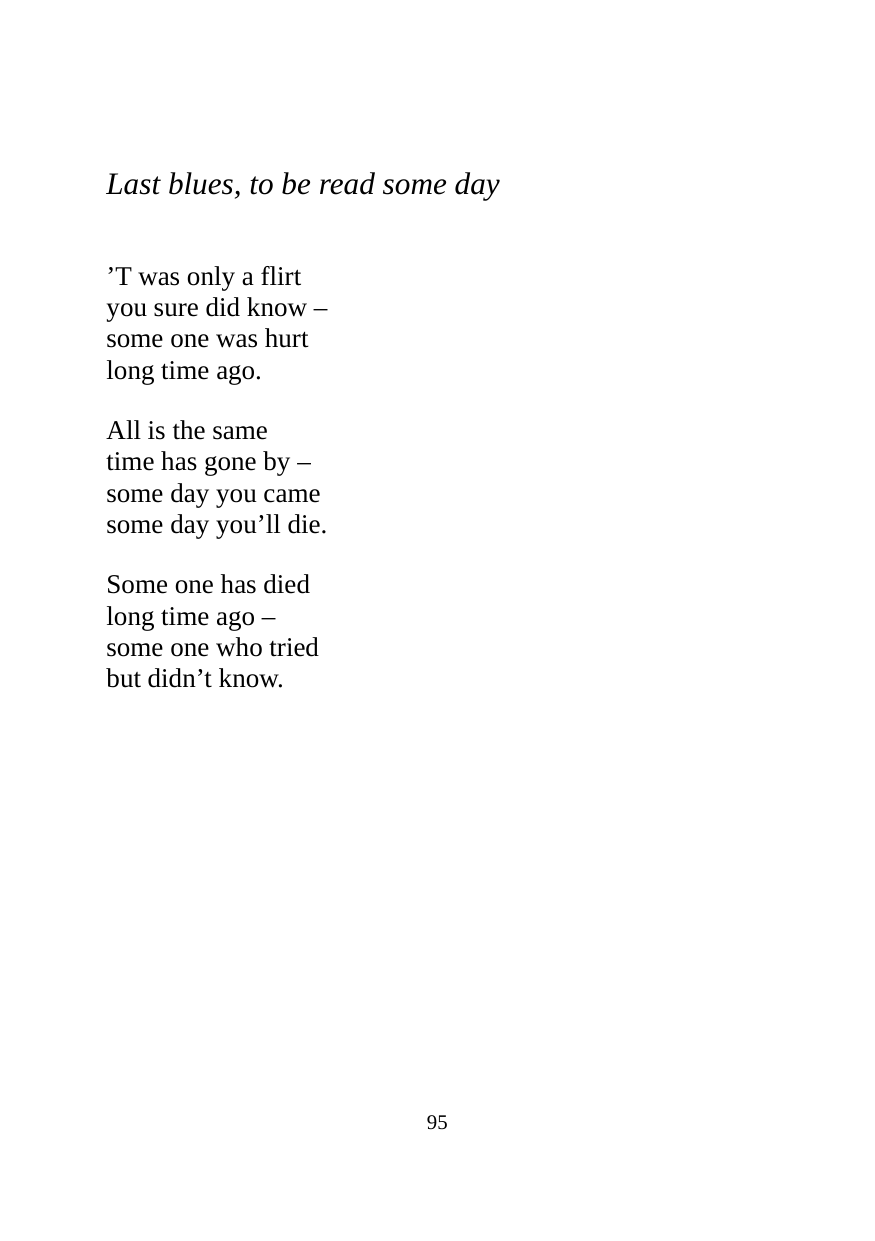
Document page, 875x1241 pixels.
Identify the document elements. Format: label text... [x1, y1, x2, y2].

text Some one has died long time ago – some one who tried but didn’t know. [106, 568, 768, 693]
subtitle Last blues, to be read some day [106, 165, 768, 201]
text All is the same time has gone by – some day you came some day you’ll die. [106, 414, 768, 539]
text ’T was only a flirt you sure did know – some one was hurt long time ago. [106, 260, 768, 385]
